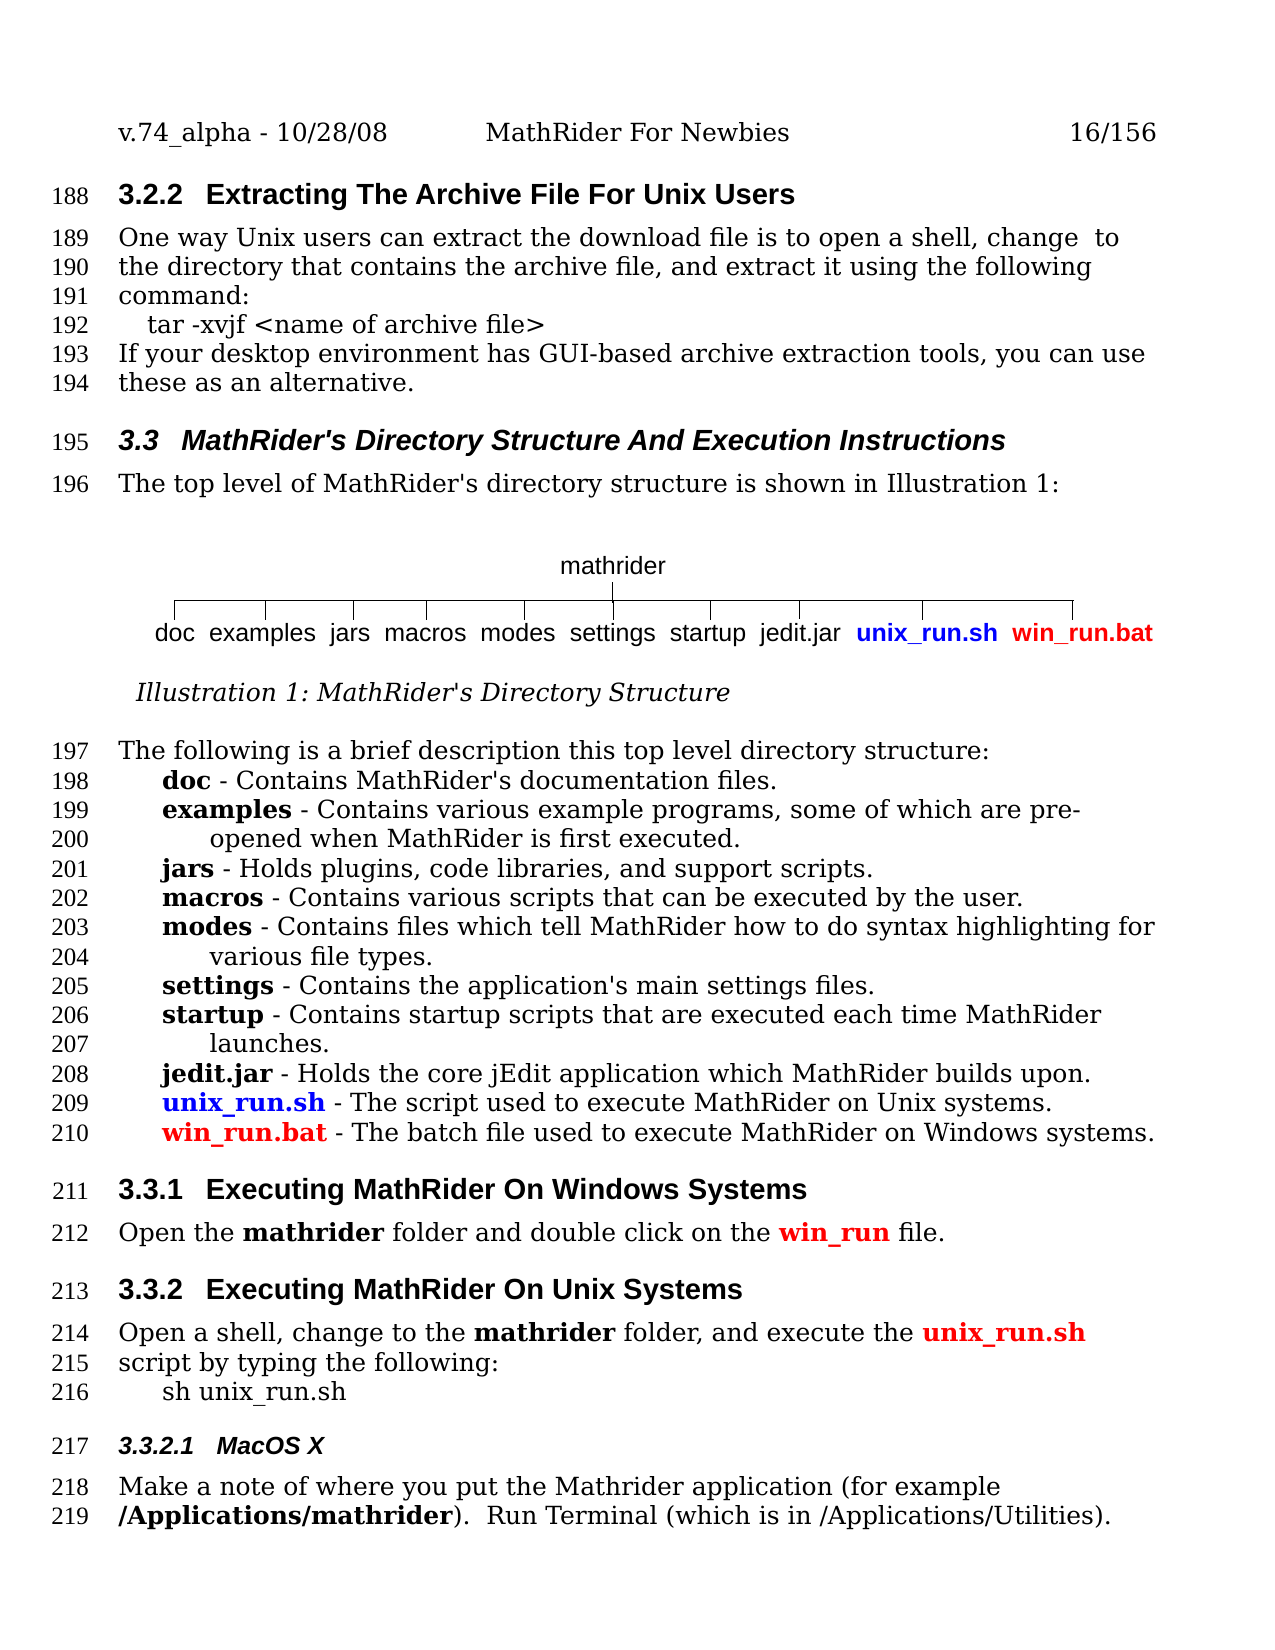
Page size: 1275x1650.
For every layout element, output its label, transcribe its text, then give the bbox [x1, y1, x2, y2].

subtitle Extracting The Archive File For Unix Users [118, 177, 1157, 210]
text examples - Contains various example programs, some of which are pre-opened when MathRider is first executed. [162, 795, 1157, 854]
text Illustration 1: MathRider's Directory Structure [136, 524, 1153, 707]
text jars - Holds plugins, code libraries, and support scripts. [162, 854, 1157, 883]
text sh unix_run.sh [162, 1377, 1157, 1406]
text The following is a brief description this top level directory structure: [118, 737, 1157, 766]
subtitle Executing MathRider On Windows Systems [118, 1172, 1157, 1206]
text tar -xvjf <name of archive file> [147, 310, 1157, 339]
text win_run.bat - The batch file used to execute MathRider on Windows systems. [162, 1118, 1157, 1147]
text jedit.jar - Holds the core jEdit application which MathRider builds upon. [162, 1059, 1157, 1088]
text macros - Contains various scripts that can be executed by the user. [162, 883, 1157, 912]
text doc - Contains MathRider's documentation files. [162, 766, 1157, 795]
subtitle Executing MathRider On Unix Systems [118, 1272, 1157, 1306]
text settings - Contains the application's main settings files. [162, 971, 1157, 1000]
text modes - Contains files which tell MathRider how to do syntax highlighting for various file types. [162, 912, 1157, 971]
text The top level of MathRider's directory structure is shown in Illustration 1: [118, 469, 1157, 498]
text startup - Contains startup scripts that are executed each time MathRider launches. [162, 1000, 1157, 1059]
text Make a note of where you put the Mathrider application (for example /Applications/mathrider). Run Terminal (which is in /Applications/Utilities). [118, 1472, 1157, 1531]
text Open the mathrider folder and double click on the win_run file. [118, 1218, 1157, 1247]
text If your desktop environment has GUI-based archive extraction tools, you can use these as an alternative. [118, 339, 1157, 398]
text Open a shell, change to the mathrider folder, and execute the unix_run.sh script by typing the following: [118, 1318, 1157, 1377]
text unix_run.sh - The script used to execute MathRider on Unix systems. [162, 1088, 1157, 1118]
text One way Unix users can extract the download file is to open a shell, change to the directory that contains the archive file, and extract it using the following command: [118, 223, 1157, 310]
subtitle MathRider's Directory Structure And Execution Instructions [118, 423, 1157, 456]
subtitle MacOS X [118, 1431, 1157, 1460]
